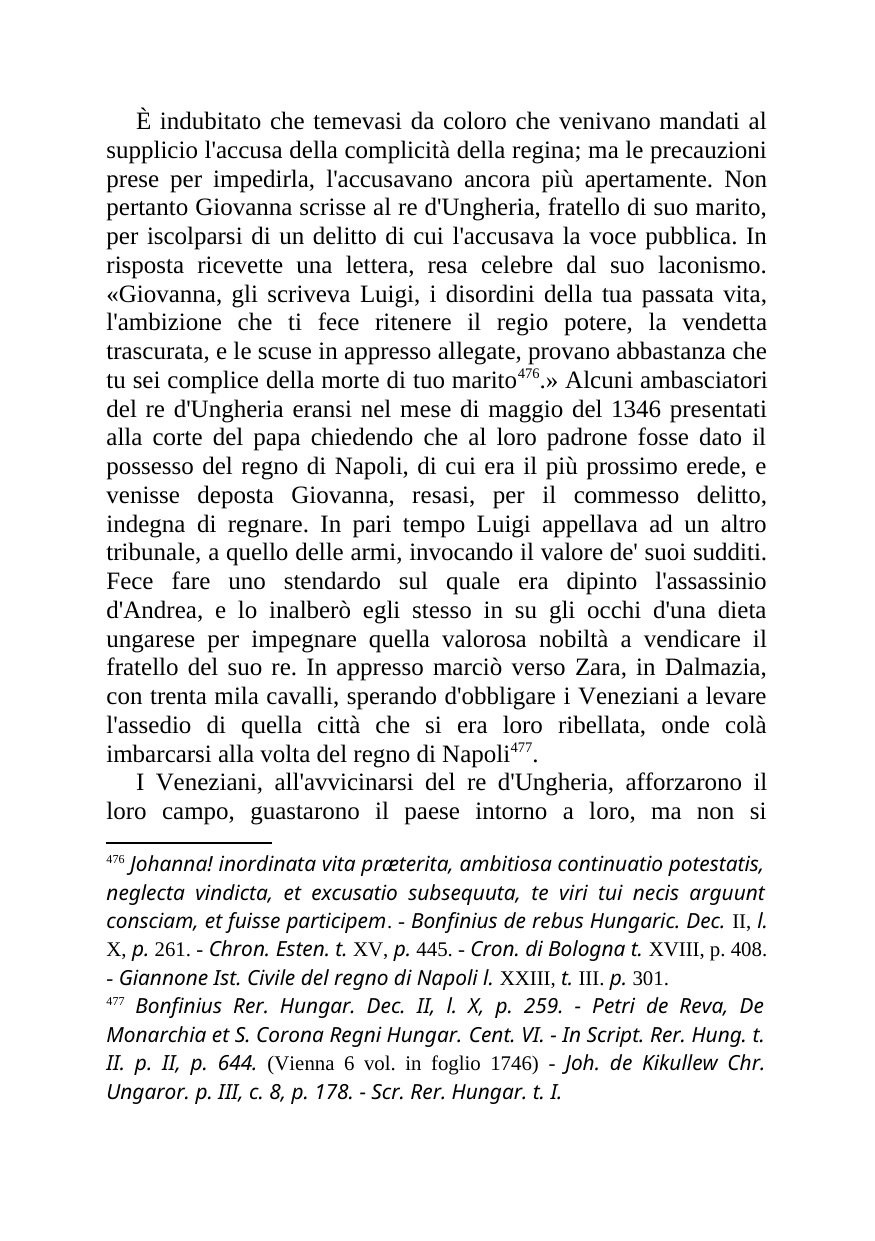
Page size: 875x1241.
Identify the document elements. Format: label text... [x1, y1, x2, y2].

text Johanna! inordinata vita præterita, ambitiosa continuatio potestatis, neglecta vindicta, et excusatio subsequuta, te viri tui necis arguunt consciam, et fuisse participem. - Bonfinius de rebus Hungaric. Dec. II, l. X, p. 261. - Chron. Esten. t. XV, p. 445. - Cron. di Bologna t. XVIII, p. 408. - Giannone Ist. Civile del regno di Napoli l. XXIII, t. III. p. 301. [106, 849, 768, 991]
text Bonfinius Rer. Hungar. Dec. II, l. X, p. 259. - Petri de Reva, De Monarchia et S. Corona Regni Hungar. Cent. VI. - In Script. Rer. Hung. t. II. p. II, p. 644. (Vienna 6 vol. in foglio 1746) - Joh. de Kikullew Chr. Ungaror. p. III, c. 8, p. 178. - Scr. Rer. Hungar. t. I. [106, 991, 768, 1105]
text I Veneziani, all'avvicinarsi del re d'Ungheria, afforzarono il loro campo, guastarono il paese intorno a loro, ma non si [106, 767, 768, 825]
text È indubitato che temevasi da coloro che venivano mandati al supplicio l'accusa della complicità della regina; ma le precauzioni prese per impedirla, l'accusavano ancora più apertamente. Non pertanto Giovanna scrisse al re d'Ungheria, fratello di suo marito, per iscolparsi di un delitto di cui l'accusava la voce pubblica. In risposta ricevette una lettera, resa celebre dal suo laconismo. «Giovanna, gli scriveva Luigi, i disordini della tua passata vita, l'ambizione che ti fece ritenere il regio potere, la vendetta trascurata, e le scuse in appresso allegate, provano abbastanza che tu sei complice della morte di tuo marito.» Alcuni ambasciatori del re d'Ungheria eransi nel mese di maggio del 1346 presentati alla corte del papa chiedendo che al loro padrone fosse dato il possesso del regno di Napoli, di cui era il più prossimo erede, e venisse deposta Giovanna, resasi, per il commesso delitto, indegna di regnare. In pari tempo Luigi appellava ad un altro tribunale, a quello delle armi, invocando il valore de' suoi sudditi. Fece fare uno stendardo sul quale era dipinto l'assassinio d'Andrea, e lo inalberò egli stesso in su gli occhi d'una dieta ungarese per impegnare quella valorosa nobiltà a vendicare il fratello del suo re. In appresso marciò verso Zara, in Dalmazia, con trenta mila cavalli, sperando d'obbligare i Veneziani a levare l'assedio di quella città che si era loro ribellata, onde colà imbarcarsi alla volta del regno di Napoli. [106, 106, 768, 767]
